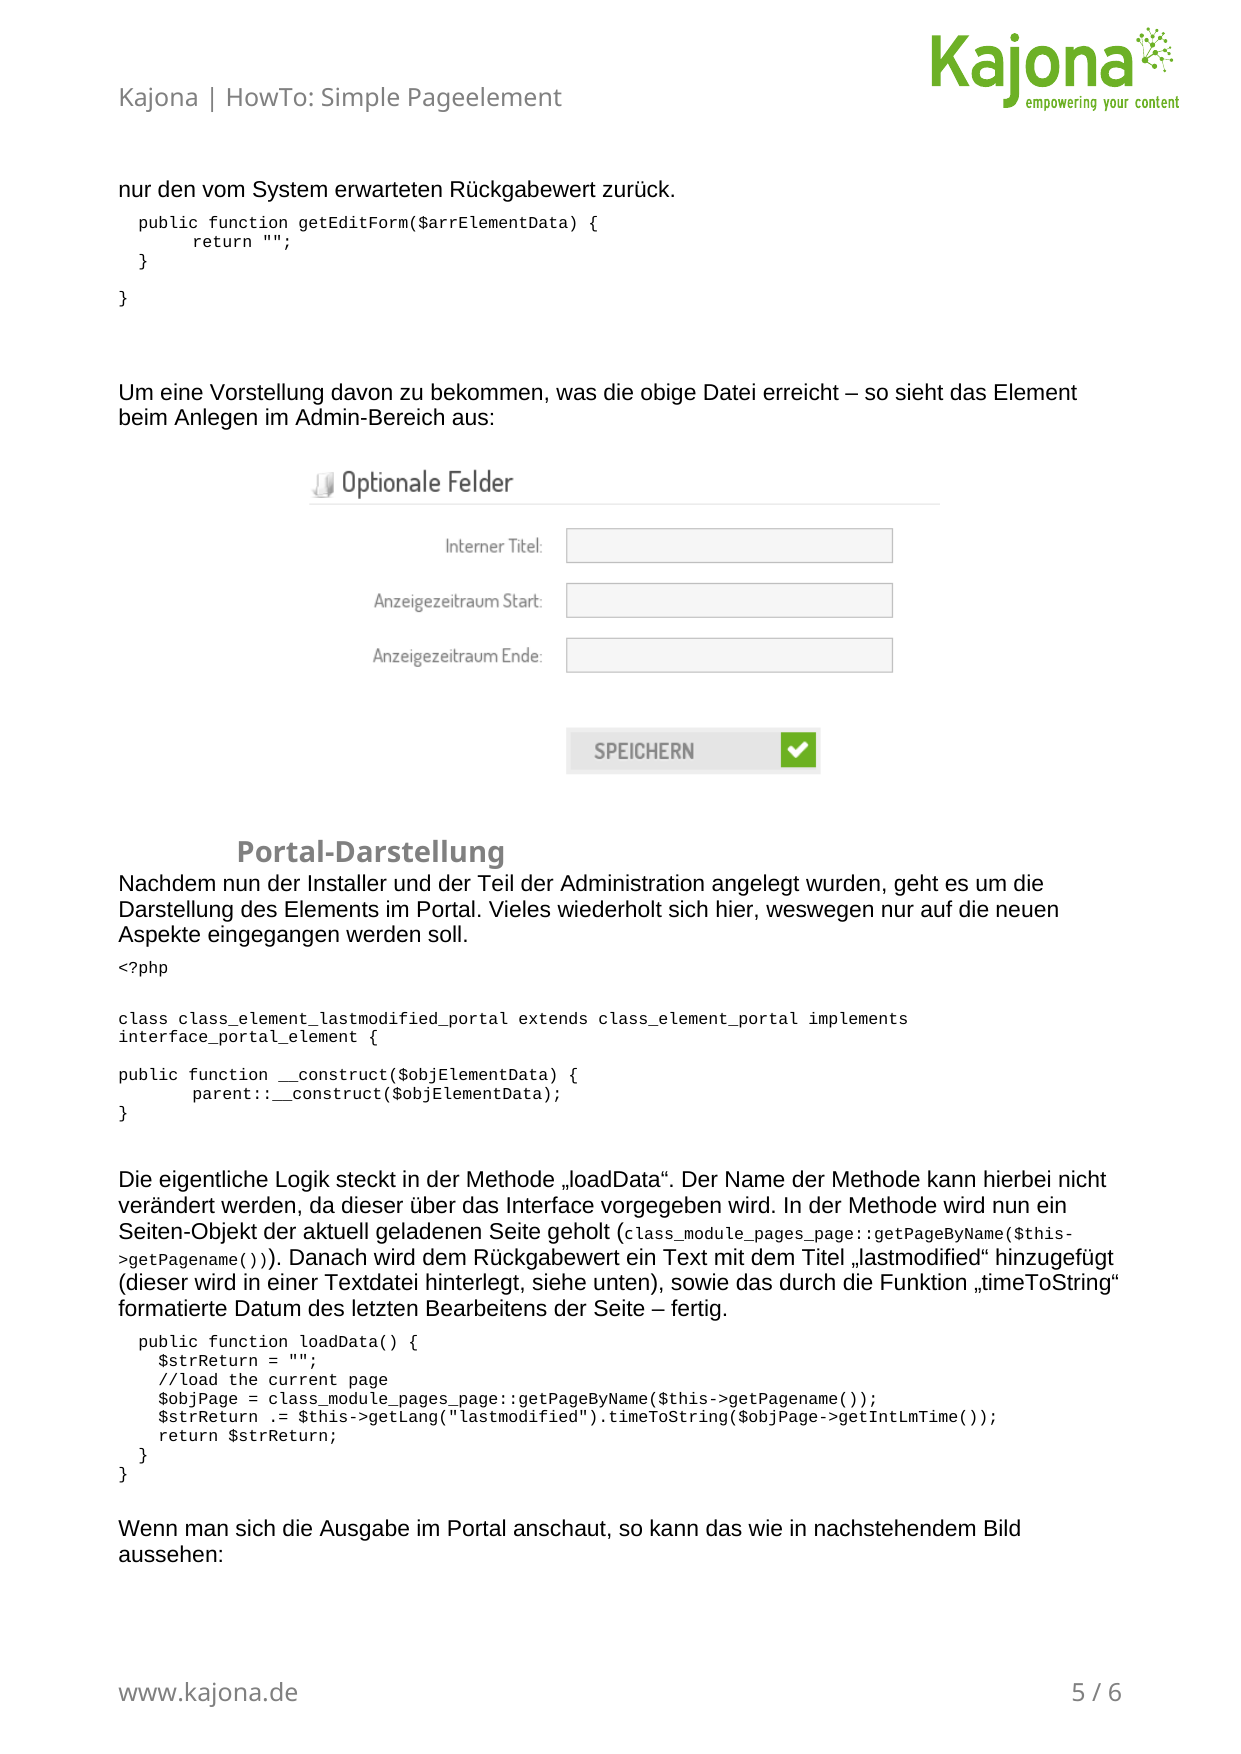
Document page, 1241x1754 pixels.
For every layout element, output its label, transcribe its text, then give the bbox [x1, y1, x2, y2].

text <?php [118, 960, 1122, 979]
picture [300, 443, 940, 793]
subtitle Portal-Darstellung [118, 831, 1122, 871]
text Wenn man sich die Ausgabe im Portal anschaut, so kann das wie in nachstehendem Bild aussehen: [118, 1516, 1122, 1567]
text class class_element_lastmodified_portal extends class_element_portal implements interface_portal_element { public function __construct($objElementData) { parent::__construct($objElementData); } [118, 991, 1122, 1123]
text Die eigentliche Logik steckt in der Methode „loadData“. Der Name der Methode kann hierbei nicht verändert werden, da dieser über das Interface vorgegeben wird. In der Methode wird nun ein Seiten-Objekt der aktuell geladenen Seite geholt (class_module_pages_page::getPageByName($this->getPagename())). Danach wird dem Rückgabewert ein Text mit dem Titel „lastmodified“ hinzugefügt (dieser wird in einer Textdatei hinterlegt, siehe unten), sowie das durch die Funktion „timeToString“ formatierte Datum des letzten Bearbeitens der Seite – fertig. [118, 1167, 1122, 1321]
text public function loadData() { $strReturn = ""; //load the current page $objPage = class_module_pages_page::getPageByName($this->getPagename()); $strReturn .= $this->getLang("lastmodified").timeToString($objPage->getIntLmTime()); return $strReturn; } } [118, 1334, 1122, 1503]
text public function getEditForm($arrElementData) { return ""; } } [118, 215, 1122, 332]
text Nachdem nun der Installer und der Teil der Administration angelegt wurden, geht es um die Darstellung des Elements im Portal. Vieles wiederholt sich hier, weswegen nur auf die neuen Aspekte eingegangen werden soll. [118, 871, 1122, 947]
text Um eine Vorstellung davon zu bekommen, was die obige Datei erreicht – so sieht das Element beim Anlegen im Admin-Bereich aus: [118, 379, 1122, 431]
text nur den vom System erwarteten Rückgabewert zurück. [118, 177, 1122, 202]
